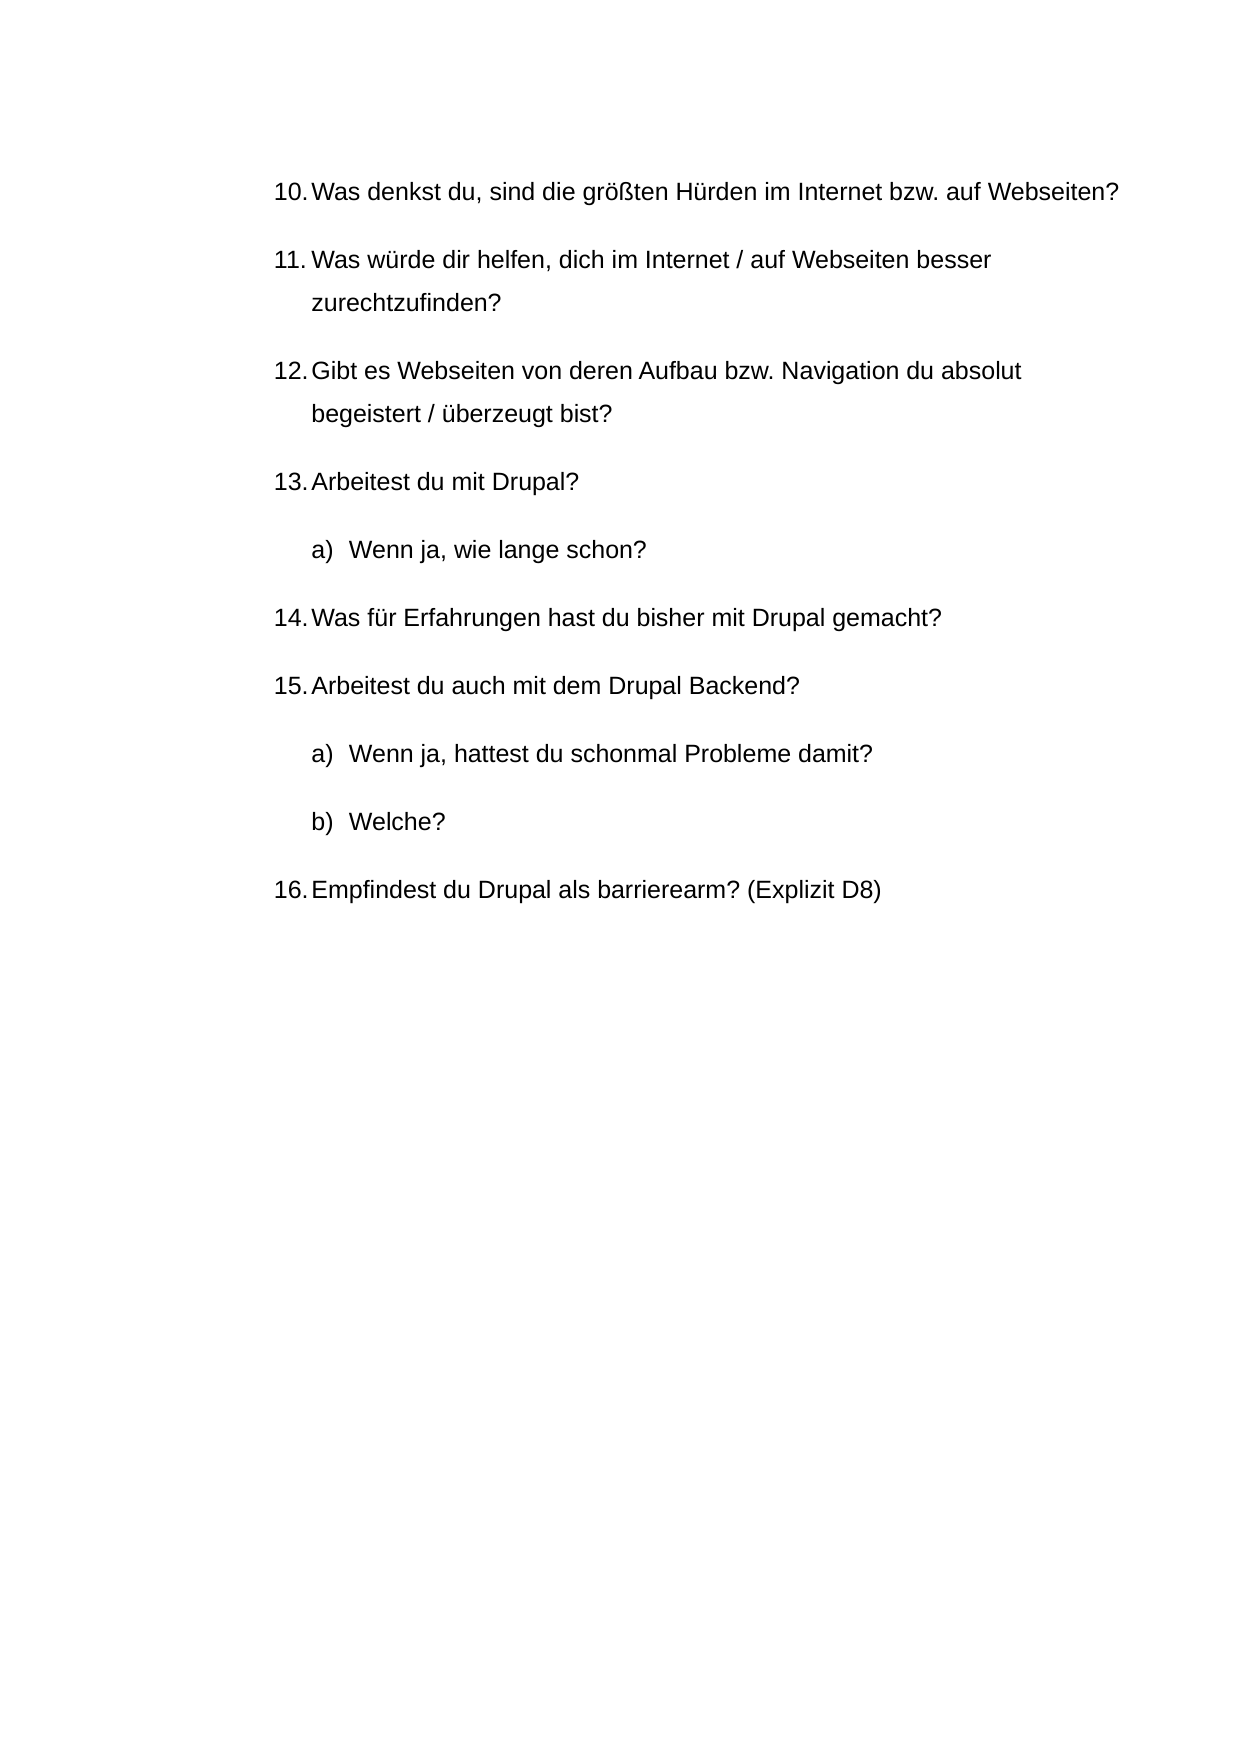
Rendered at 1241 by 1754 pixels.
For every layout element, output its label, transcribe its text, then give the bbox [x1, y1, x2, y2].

list Gibt es Webseiten von deren Aufbau bzw. Navigation du absolut begeistert / überzeugt bist? [274, 356, 1122, 428]
list Arbeitest du auch mit dem Drupal Backend? [274, 671, 1122, 700]
list Was denkst du, sind die größten Hürden im Internet bzw. auf Webseiten? [274, 177, 1122, 206]
list Wenn ja, hattest du schonmal Probleme damit? [311, 739, 1122, 768]
list Wenn ja, wie lange schon? [311, 535, 1122, 564]
list Empfindest du Drupal als barrierearm? (Explizit D8) [274, 875, 1122, 903]
list Arbeitest du mit Drupal? [274, 467, 1122, 496]
list Was würde dir helfen, dich im Internet / auf Webseiten besser zurechtzufinden? [274, 245, 1122, 317]
list Was für Erfahrungen hast du bisher mit Drupal gemacht? [274, 603, 1122, 632]
list Welche? [311, 807, 1122, 836]
